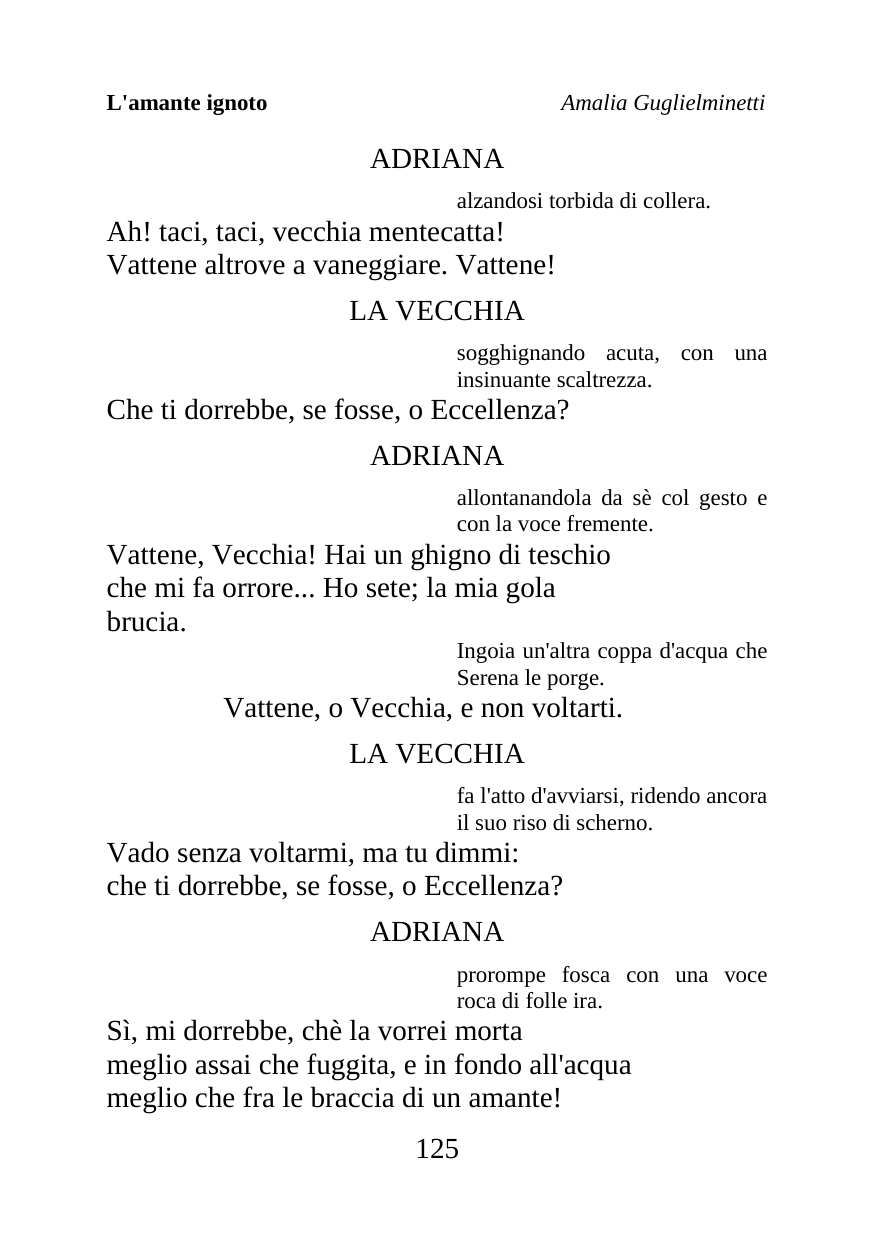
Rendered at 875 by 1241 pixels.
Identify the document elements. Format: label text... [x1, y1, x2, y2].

text allontanandola da sè col gesto e con la voce fremente. [457, 484, 768, 537]
text sogghignando acuta, con una insinuante scaltrezza. [457, 339, 768, 392]
text LA VECCHIA [106, 293, 768, 327]
text Vattene, Vecchia! Hai un ghigno di teschio che mi fa orrore... Ho sete; la mia gola brucia. [106, 537, 768, 637]
text Che ti dorrebbe, se fosse, o Eccellenza? [106, 392, 768, 426]
text Vattene, o Vecchia, e non voltarti. [136, 690, 768, 724]
text Vado senza voltarmi, ma tu dimmi: che ti dorrebbe, se fosse, o Eccellenza? [106, 835, 768, 902]
text ADRIANA [106, 141, 768, 175]
text Ah! taci, taci, vecchia mentecatta! Vattene altrove a vaneggiare. Vattene! [106, 214, 768, 281]
text ADRIANA [106, 914, 768, 948]
text Sì, mi dorrebbe, chè la vorrei morta meglio assai che fuggita, e in fondo all'acqua meglio che fra le braccia di un amante! [106, 1013, 768, 1114]
text LA VECCHIA [106, 736, 768, 770]
text ADRIANA [106, 438, 768, 472]
text alzandosi torbida di collera. [457, 187, 768, 214]
text Ingoia un'altra coppa d'acqua che Serena le porge. [457, 637, 768, 690]
text fa l'atto d'avviarsi, ridendo ancora il suo riso di scherno. [457, 782, 768, 835]
text prorompe fosca con una voce roca di folle ira. [457, 961, 768, 1013]
